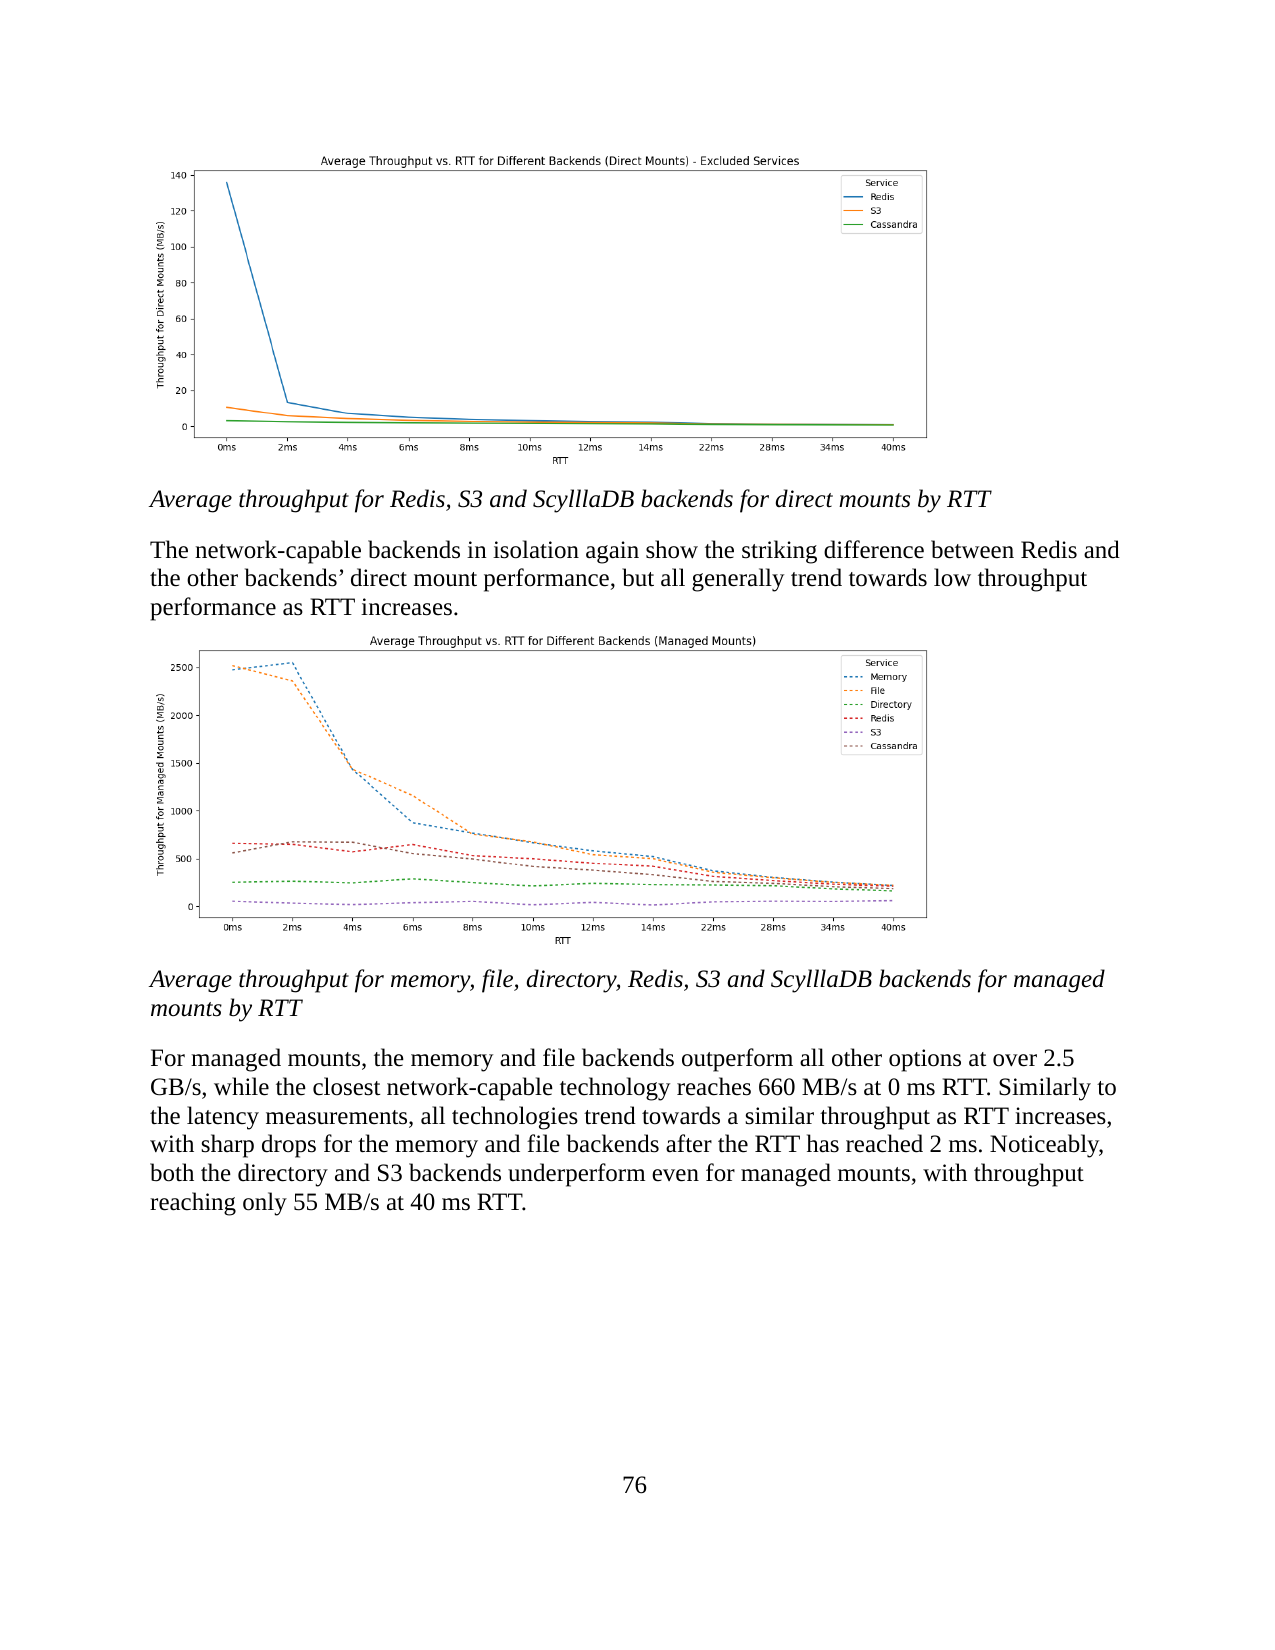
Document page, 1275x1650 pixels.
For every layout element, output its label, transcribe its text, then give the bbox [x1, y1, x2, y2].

text Average throughput for memory, file, directory, Redis, S3 and ScylllaDB backends for managed mounts by RTT [150, 964, 1125, 1022]
text The network-capable backends in isolation again show the striking difference between Redis and the other backends’ direct mount performance, but all generally trend towards low throughput performance as RTT increases. [150, 535, 1125, 621]
picture [150, 630, 932, 952]
text For managed mounts, the memory and file backends outperform all other options at over 2.5 GB/s, while the closest network-capable technology reaches 660 MB/s at 0 ms RTT. Similarly to the latency measurements, all technologies trend towards a similar throughput as RTT increases, with sharp drops for the memory and file backends after the RTT has reached 2 ms. Noticeably, both the directory and S3 backends underperform even for managed mounts, with throughput reaching only 55 MB/s at 40 ms RTT. [150, 1043, 1125, 1216]
picture [150, 150, 932, 472]
text Average throughput for Redis, S3 and ScylllaDB backends for direct mounts by RTT [150, 484, 1125, 513]
